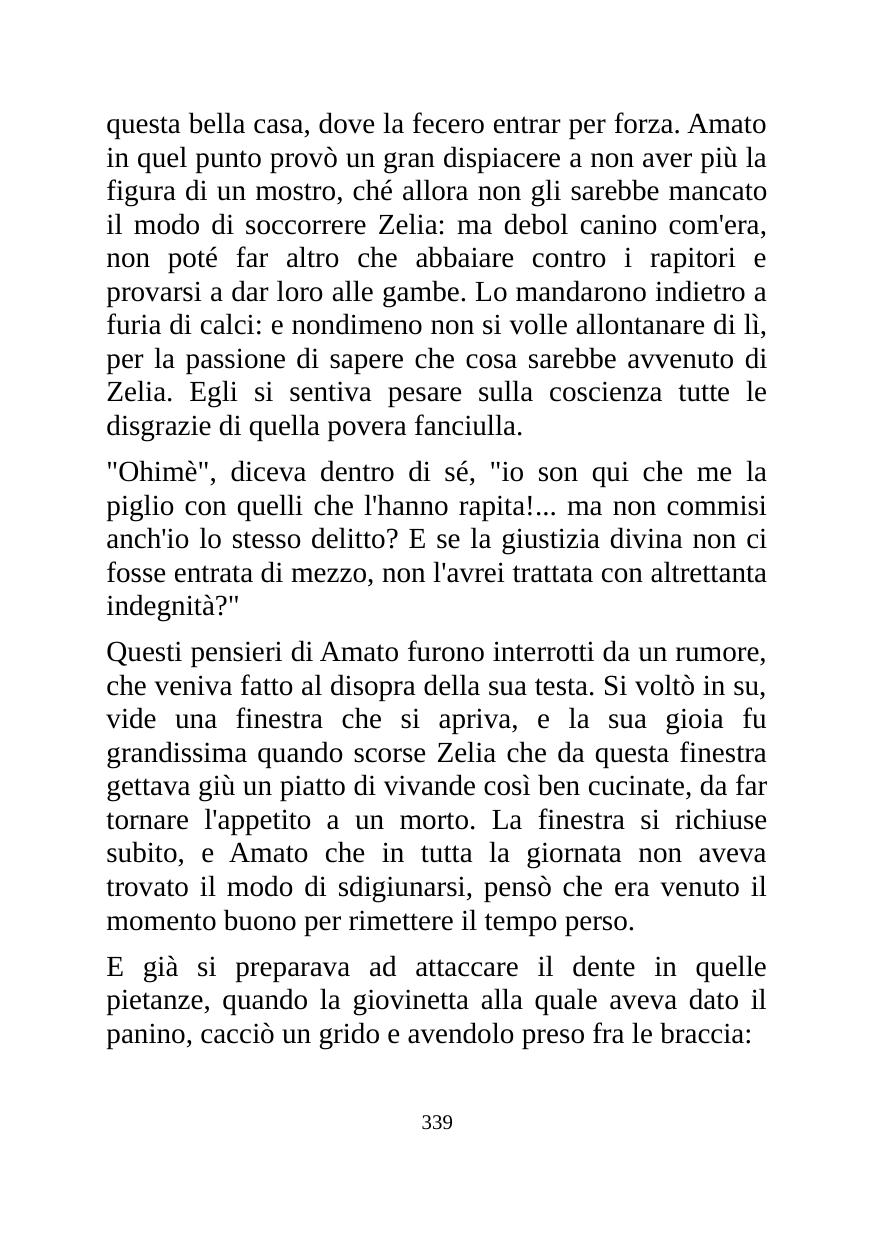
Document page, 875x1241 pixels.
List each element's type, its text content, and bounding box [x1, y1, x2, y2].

text E già si preparava ad attaccare il dente in quelle pietanze, quando la giovinetta alla quale aveva dato il panino, cacciò un grido e avendolo preso fra le braccia: [106, 949, 768, 1049]
text questa bella casa, dove la fecero entrar per forza. Amato in quel punto provò un gran dispiacere a non aver più la figura di un mostro, ché allora non gli sarebbe mancato il modo di soccorrere Zelia: ma debol canino com'era, non poté far altro che abbaiare contro i rapitori e provarsi a dar loro alle gambe. Lo mandarono indietro a furia di calci: e nondimeno non si volle allontanare di lì, per la passione di sapere che cosa sarebbe avvenuto di Zelia. Egli si sentiva pesare sulla coscienza tutte le disgrazie di quella povera fanciulla. [106, 106, 768, 442]
text "Ohimè", diceva dentro di sé, "io son qui che me la piglio con quelli che l'hanno rapita!... ma non commisi anch'io lo stesso delitto? E se la giustizia divina non ci fosse entrata di mezzo, non l'avrei trattata con altrettanta indegnità?" [106, 454, 768, 622]
text Questi pensieri di Amato furono interrotti da un rumore, che veniva fatto al disopra della sua testa. Si voltò in su, vide una finestra che si apriva, e la sua gioia fu grandissima quando scorse Zelia che da questa finestra gettava giù un piatto di vivande così ben cucinate, da far tornare l'appetito a un morto. La finestra si richiuse subito, e Amato che in tutta la giornata non aveva trovato il modo di sdigiunarsi, pensò che era venuto il momento buono per rimettere il tempo perso. [106, 634, 768, 936]
